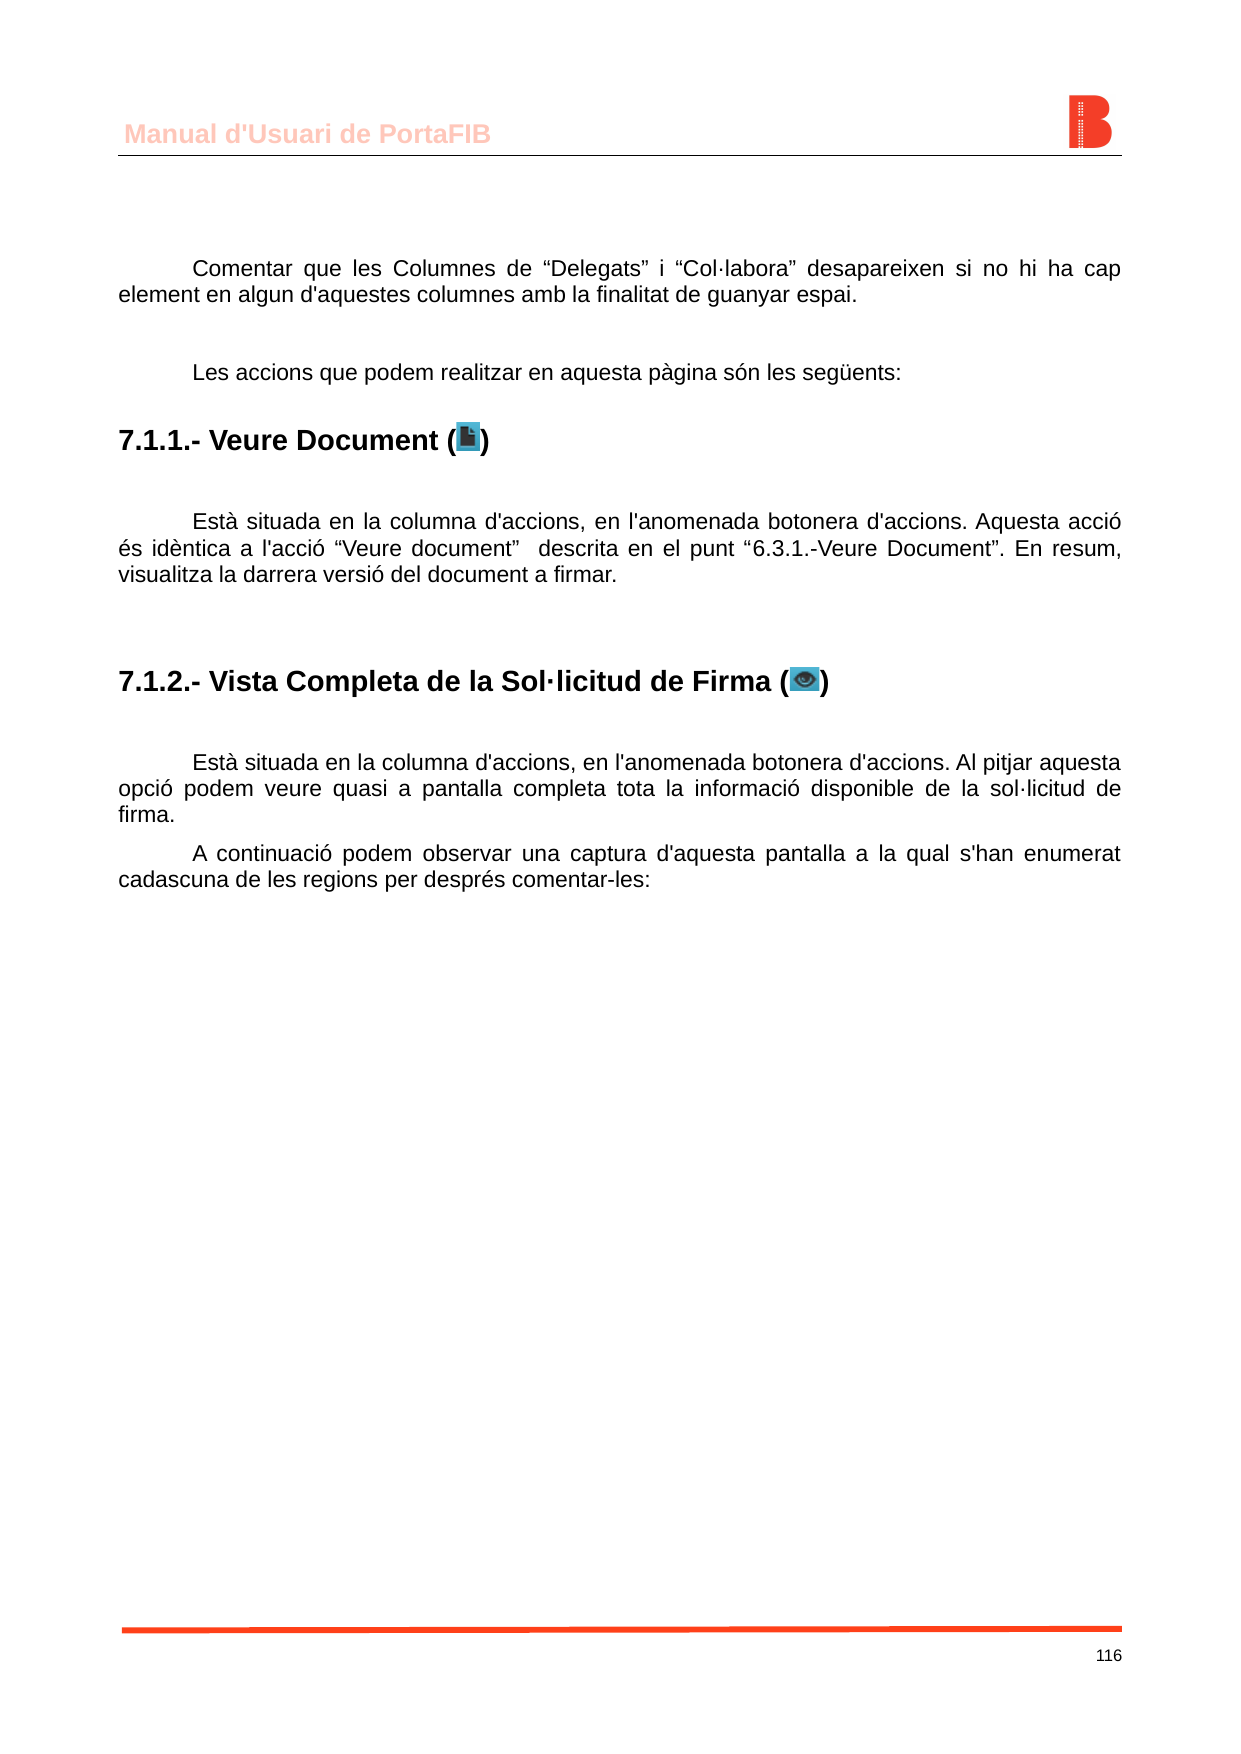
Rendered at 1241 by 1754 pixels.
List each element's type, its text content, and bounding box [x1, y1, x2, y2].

text Les accions que podem realitzar en aquesta pàgina són les següents: [118, 359, 1122, 385]
picture [1063, 94, 1117, 150]
text Està situada en la columna d'accions, en l'anomenada botonera d'accions. Al pitjar aquesta opció podem veure quasi a pantalla completa tota la informació disponible de la sol·licitud de firma. [118, 748, 1122, 827]
subtitle Veure Document () [118, 422, 1122, 457]
picture [789, 667, 820, 691]
text Està situada en la columna d'accions, en l'anomenada botonera d'accions. Aquesta acció és idèntica a l'acció “Veure document” descrita en el punt “6.3.1.-Veure Document”. En resum, visualitza la darrera versió del document a firmar. [118, 508, 1122, 587]
subtitle Vista Completa de la Sol·licitud de Firma () [118, 663, 1122, 697]
text A continuació podem observar una captura d'aquesta pantalla a la qual s'han enumerat cadascuna de les regions per després comentar-les: [118, 840, 1122, 893]
picture [456, 422, 480, 451]
text Comentar que les Columnes de “Delegats” i “Col·labora” desapareixen si no hi ha cap element en algun d'aquestes columnes amb la finalitat de guanyar espai. [118, 254, 1122, 307]
